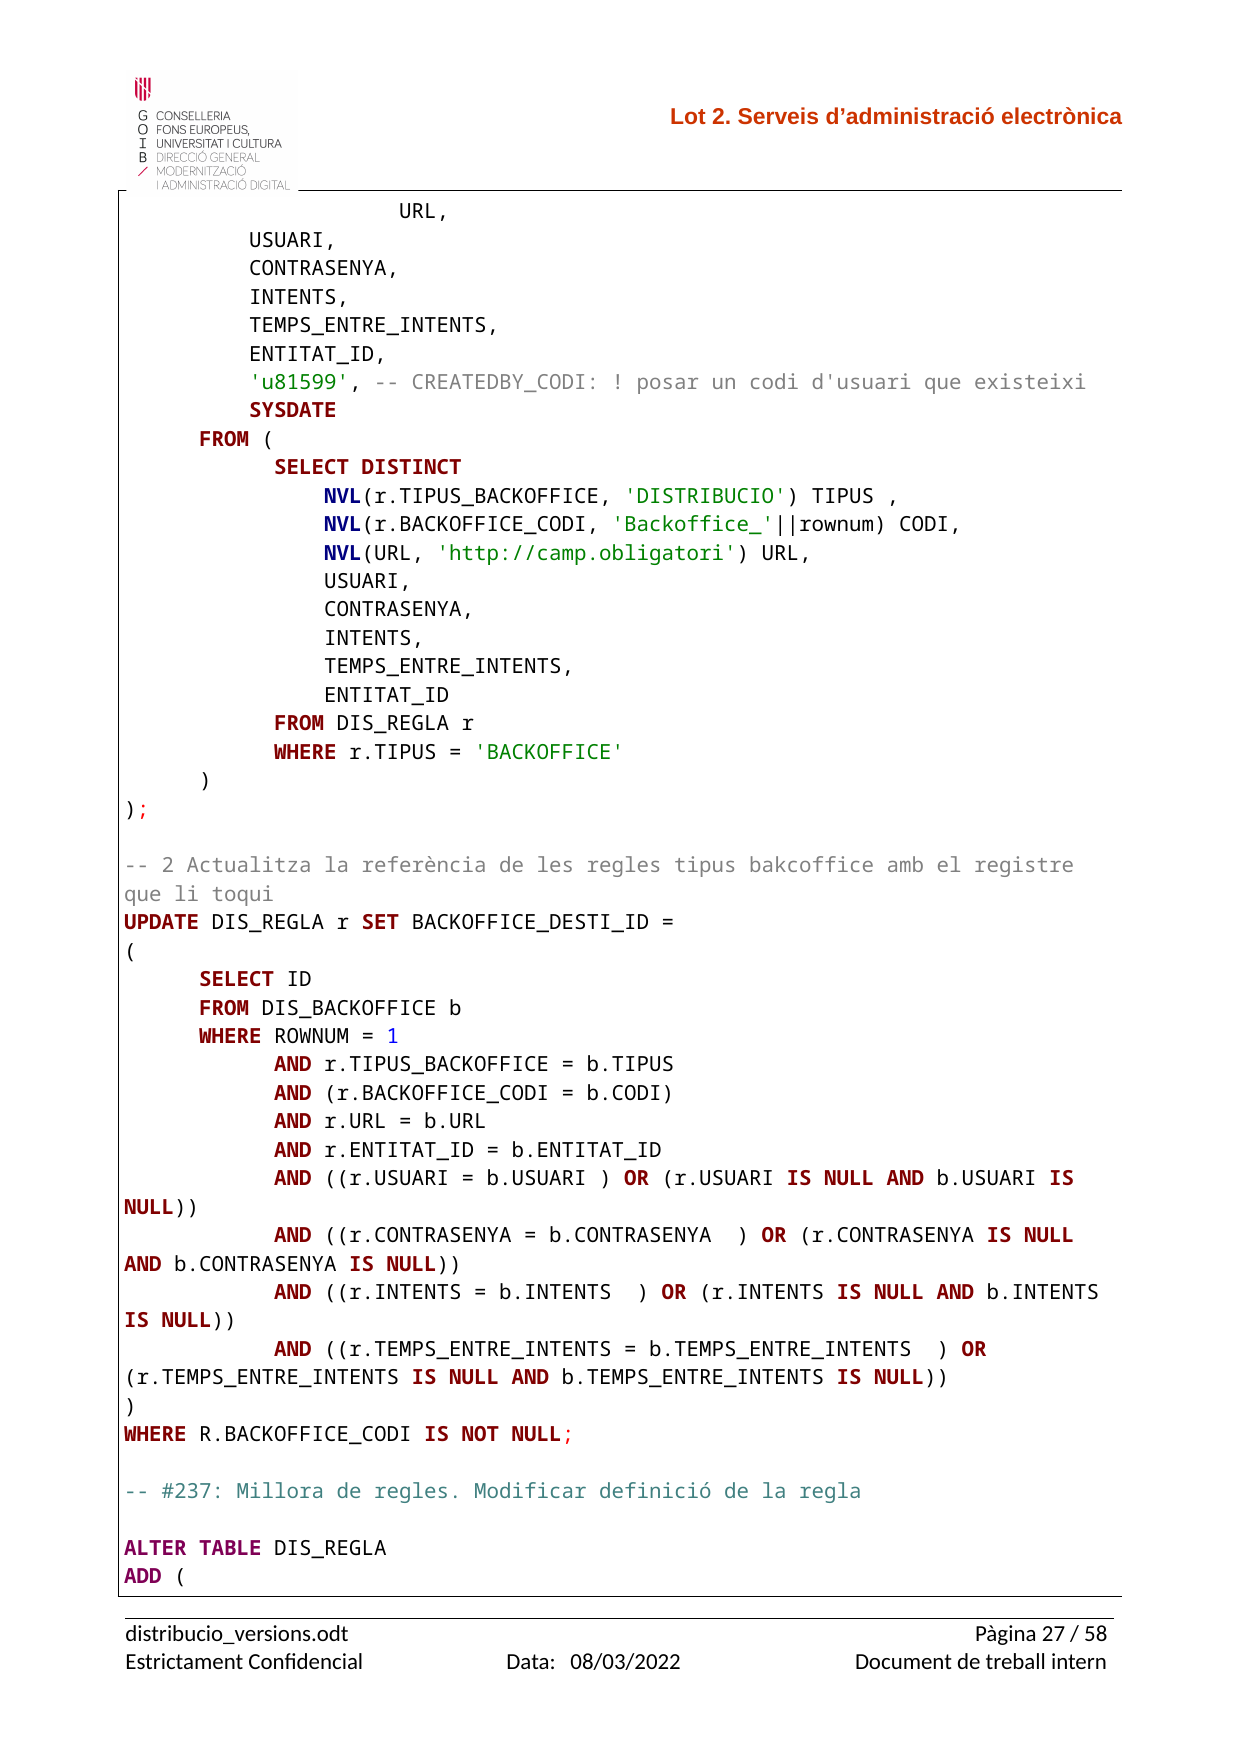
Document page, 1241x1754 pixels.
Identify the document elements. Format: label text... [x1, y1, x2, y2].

picture [126, 70, 299, 197]
table_header URL, USUARI, CONTRASENYA, INTENTS, TEMPS_ENTRE_INTENTS, ENTITAT_ID, 'u81599', -- CREATEDBY_CODI: ! posar un codi d'usuari que existeixi SYSDATE FROM ( SELECT DISTINCT NVL(r.TIPUS_BACKOFFICE, 'DISTRIBUCIO') TIPUS , NVL(r.BACKOFFICE_CODI, 'Backoffice_'||rownum) CODI, NVL(URL, 'http://camp.obligatori') URL, USUARI, CONTRASENYA, INTENTS, TEMPS_ENTRE_INTENTS, ENTITAT_ID FROM DIS_REGLA r WHERE r.TIPUS = 'BACKOFFICE' ) ); -- 2 Actualitza la referència de les regles tipus bakcoffice amb el registre que li toqui UPDATE DIS_REGLA r SET BACKOFFICE_DESTI_ID = ( SELECT ID FROM DIS_BACKOFFICE b WHERE ROWNUM = 1 AND r.TIPUS_BACKOFFICE = b.TIPUS AND (r.BACKOFFICE_CODI = b.CODI) AND r.URL = b.URL AND r.ENTITAT_ID = b.ENTITAT_ID AND ((r.USUARI = b.USUARI ) OR (r.USUARI IS NULL AND b.USUARI IS NULL)) AND ((r.CONTRASENYA = b.CONTRASENYA ) OR (r.CONTRASENYA IS NULL AND b.CONTRASENYA IS NULL)) AND ((r.INTENTS = b.INTENTS ) OR (r.INTENTS IS NULL AND b.INTENTS IS NULL)) AND ((r.TEMPS_ENTRE_INTENTS = b.TEMPS_ENTRE_INTENTS ) OR (r.TEMPS_ENTRE_INTENTS IS NULL AND b.TEMPS_ENTRE_INTENTS IS NULL)) ) WHERE R.BACKOFFICE_CODI IS NOT NULL; -- #237: Millora de regles. Modificar definició de la regla ALTER TABLE DIS_REGLA ADD ( [119, 191, 1122, 1596]
